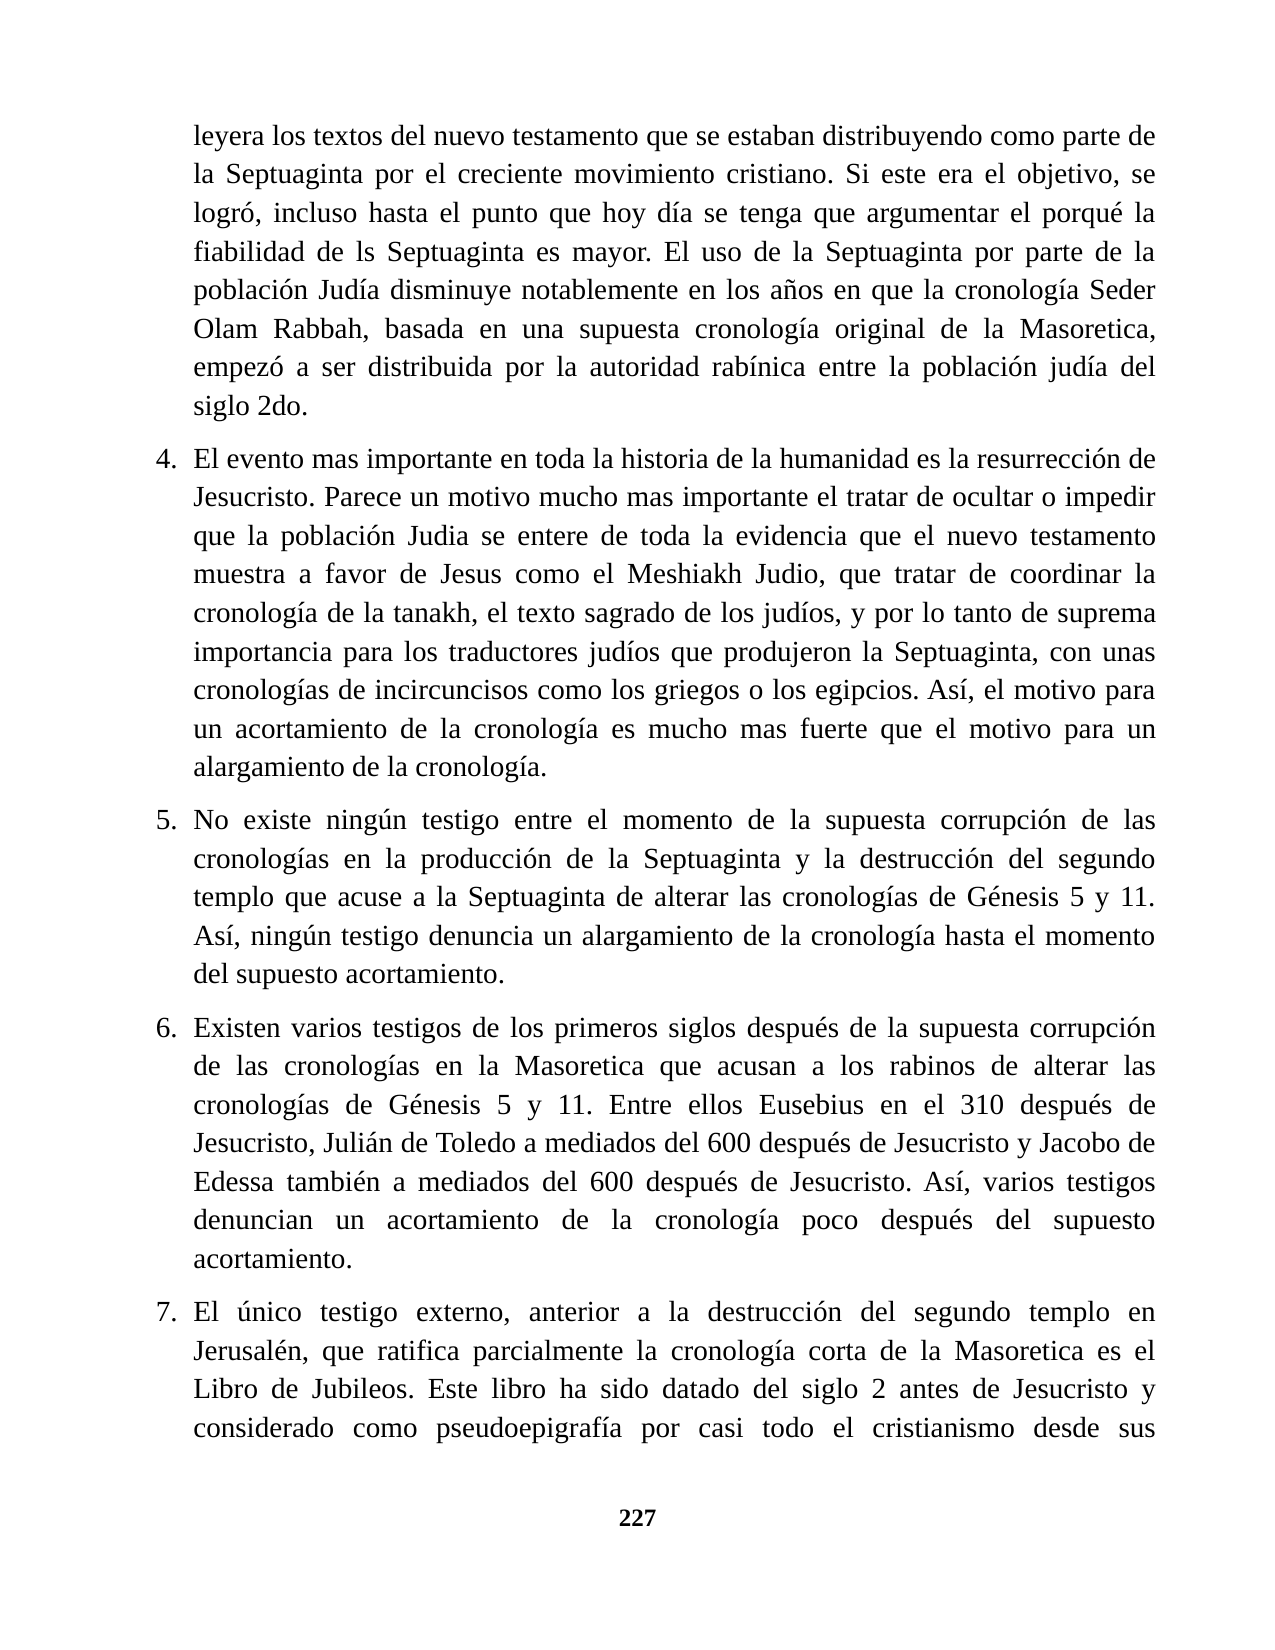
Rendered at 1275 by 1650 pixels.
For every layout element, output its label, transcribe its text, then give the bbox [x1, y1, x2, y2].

list No existe ningún testigo entre el momento de la supuesta corrupción de las cronologías en la producción de la Septuaginta y la destrucción del segundo templo que acuse a la Septuaginta de alterar las cronologías de Génesis 5 y 11. Así, ningún testigo denuncia un alargamiento de la cronología hasta el momento del supuesto acortamiento. [156, 802, 1157, 990]
list leyera los textos del nuevo testamento que se estaban distribuyendo como parte de la Septuaginta por el creciente movimiento cristiano. Si este era el objetivo, se logró, incluso hasta el punto que hoy día se tenga que argumentar el porqué la fiabilidad de ls Septuaginta es mayor. El uso de la Septuaginta por parte de la población Judía disminuye notablemente en los años en que la cronología Seder Olam Rabbah, basada en una supuesta cronología original de la Masoretica, empezó a ser distribuida por la autoridad rabínica entre la población judía del siglo 2do. [156, 118, 1157, 421]
list El evento mas importante en toda la historia de la humanidad es la resurrección de Jesucristo. Parece un motivo mucho mas importante el tratar de ocultar o impedir que la población Judia se entere de toda la evidencia que el nuevo testamento muestra a favor de Jesus como el Meshiakh Judio, que tratar de coordinar la cronología de la tanakh, el texto sagrado de los judíos, y por lo tanto de suprema importancia para los traductores judíos que produjeron la Septuaginta, con unas cronologías de incircuncisos como los griegos o los egipcios. Así, el motivo para un acortamiento de la cronología es mucho mas fuerte que el motivo para un alargamiento de la cronología. [156, 441, 1157, 783]
list Existen varios testigos de los primeros siglos después de la supuesta corrupción de las cronologías en la Masoretica que acusan a los rabinos de alterar las cronologías de Génesis 5 y 11. Entre ellos Eusebius en el 310 después de Jesucristo, Julián de Toledo a mediados del 600 después de Jesucristo y Jacobo de Edessa también a mediados del 600 después de Jesucristo. Así, varios testigos denuncian un acortamiento de la cronología poco después del supuesto acortamiento. [156, 1010, 1157, 1274]
list El único testigo externo, anterior a la destrucción del segundo templo en Jerusalén, que ratifica parcialmente la cronología corta de la Masoretica es el Libro de Jubileos. Este libro ha sido datado del siglo 2 antes de Jesucristo y considerado como pseudoepigrafía por casi todo el cristianismo desde sus [156, 1294, 1157, 1443]
